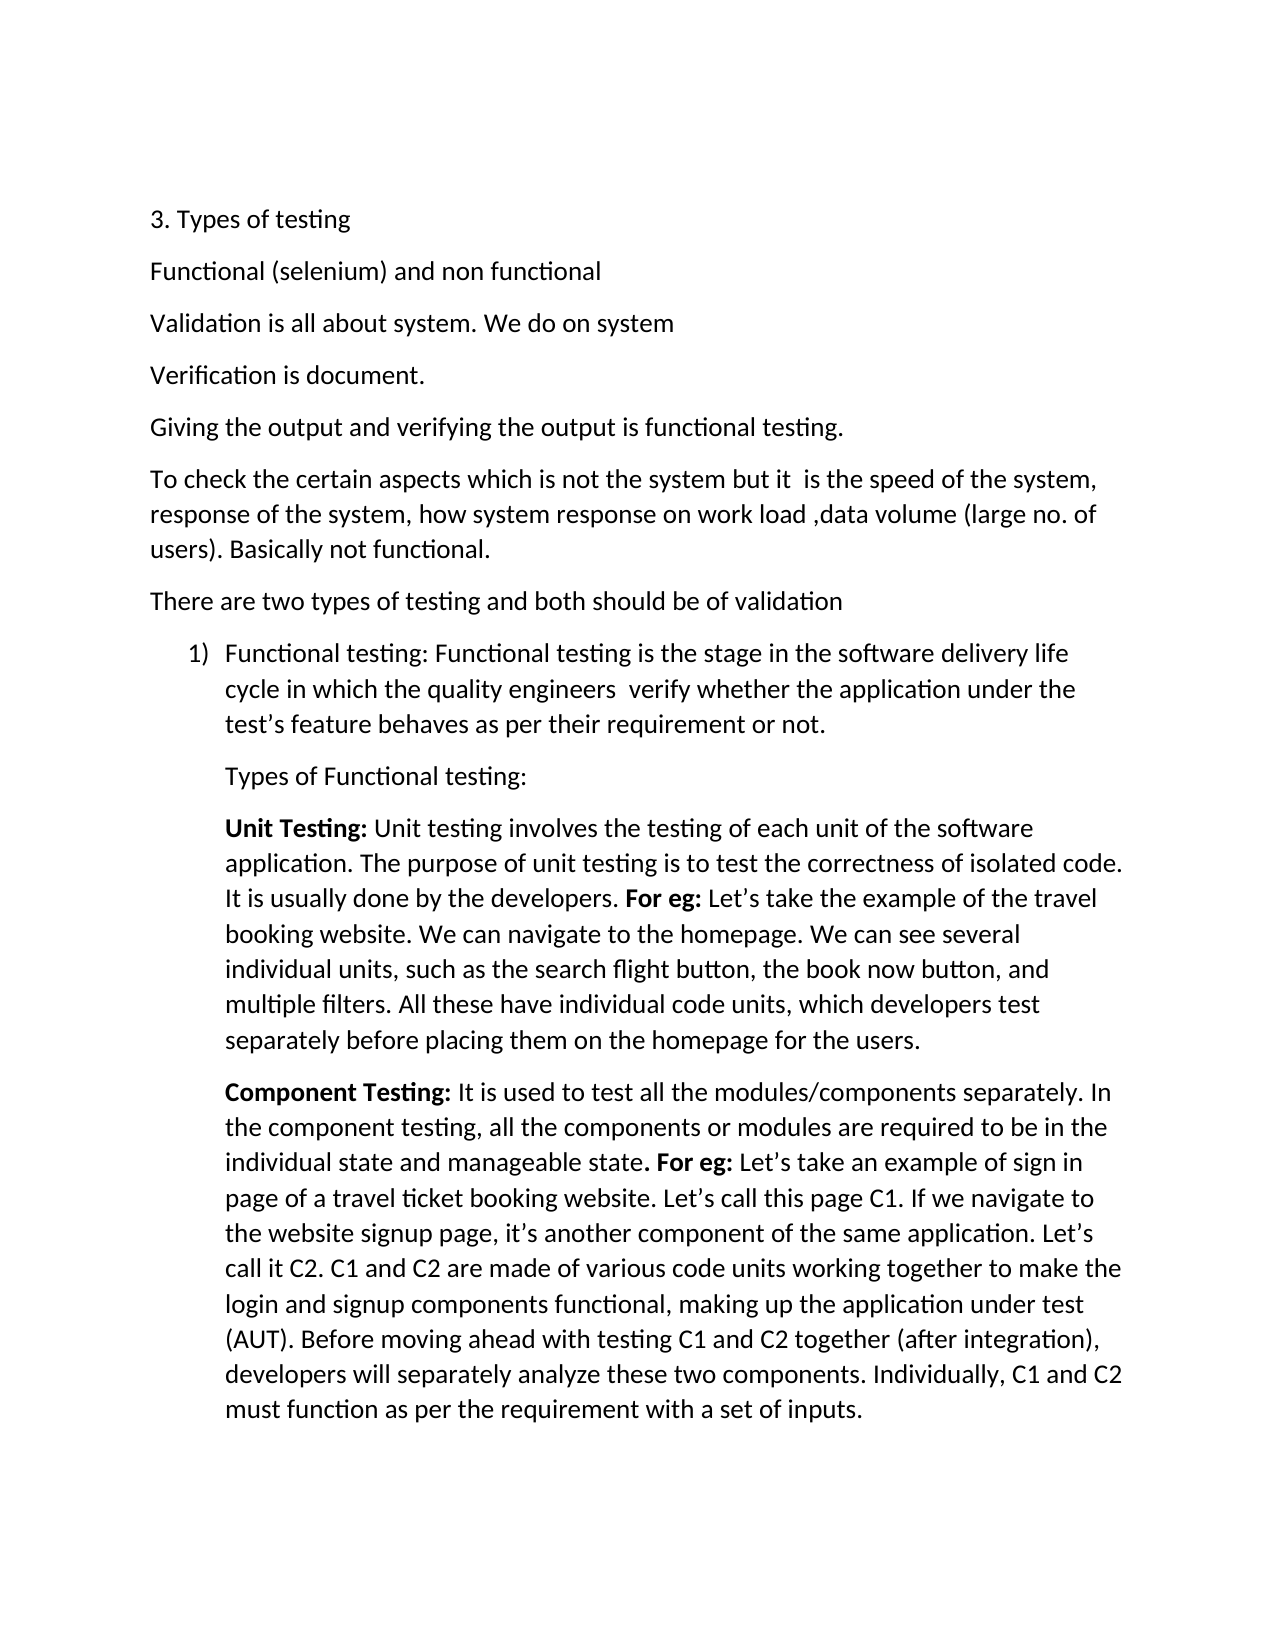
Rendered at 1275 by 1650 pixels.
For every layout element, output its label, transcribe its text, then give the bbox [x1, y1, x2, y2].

list Verification is document. [150, 358, 1125, 391]
list Validation is all about system. We do on system [150, 306, 1125, 339]
list To check the certain aspects which is not the system but it is the speed of the system, response of the system, how system response on work load ,data volume (large no. of users). Basically not functional. [150, 462, 1125, 566]
text Unit Testing: Unit testing involves the testing of each unit of the software application. The purpose of unit testing is to test the correctness of isolated code. It is usually done by the developers. For eg: Let’s take the example of the travel booking website. We can navigate to the homepage. We can see several individual units, such as the search flight button, the book now button, and multiple filters. All these have individual code units, which developers test separately before placing them on the homepage for the users. [225, 811, 1125, 1056]
list Functional testing: Functional testing is the stage in the software delivery life cycle in which the quality engineers verify whether the application under the test’s feature behaves as per their requirement or not. [187, 636, 1125, 740]
text Types of Functional testing: [225, 759, 1125, 792]
text Component Testing: It is used to test all the modules/components separately. In the component testing, all the components or modules are required to be in the individual state and manageable state. For eg: Let’s take an example of sign in page of a travel ticket booking website. Let’s call this page C1. If we navigate to the website signup page, it’s another component of the same application. Let’s call it C2. C1 and C2 are made of various code units working together to make the login and signup components functional, making up the application under test (AUT). Before moving ahead with testing C1 and C2 together (after integration), developers will separately analyze these two components. Individually, C1 and C2 must function as per the requirement with a set of inputs. [225, 1075, 1125, 1426]
text There are two types of testing and both should be of validation [150, 584, 1125, 617]
text 3. Types of testing [150, 202, 1125, 235]
list Giving the output and verifying the output is functional testing. [150, 410, 1125, 443]
list Functional (selenium) and non functional [150, 254, 1125, 287]
